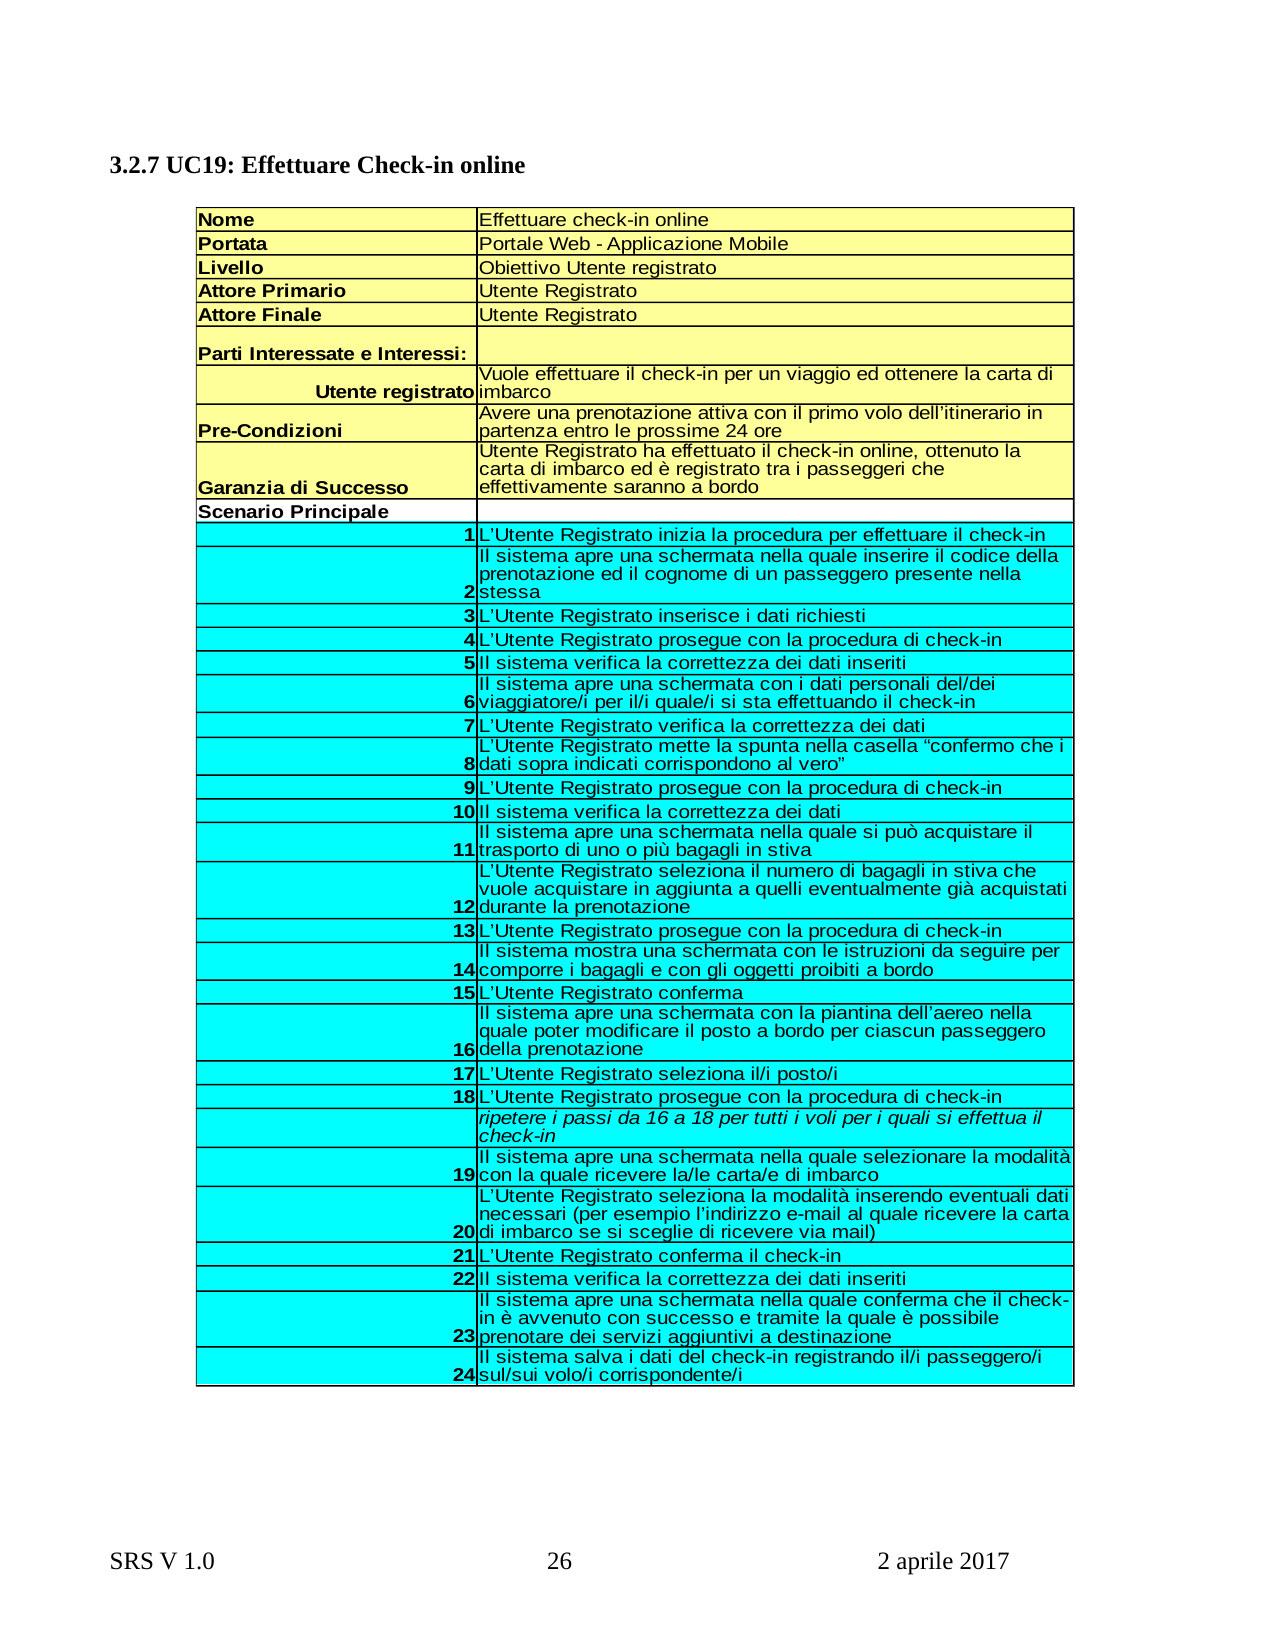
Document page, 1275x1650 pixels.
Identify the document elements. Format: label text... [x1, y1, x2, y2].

subtitle 3.2.7 UC19: Effettuare Check-in online [109, 150, 1162, 179]
